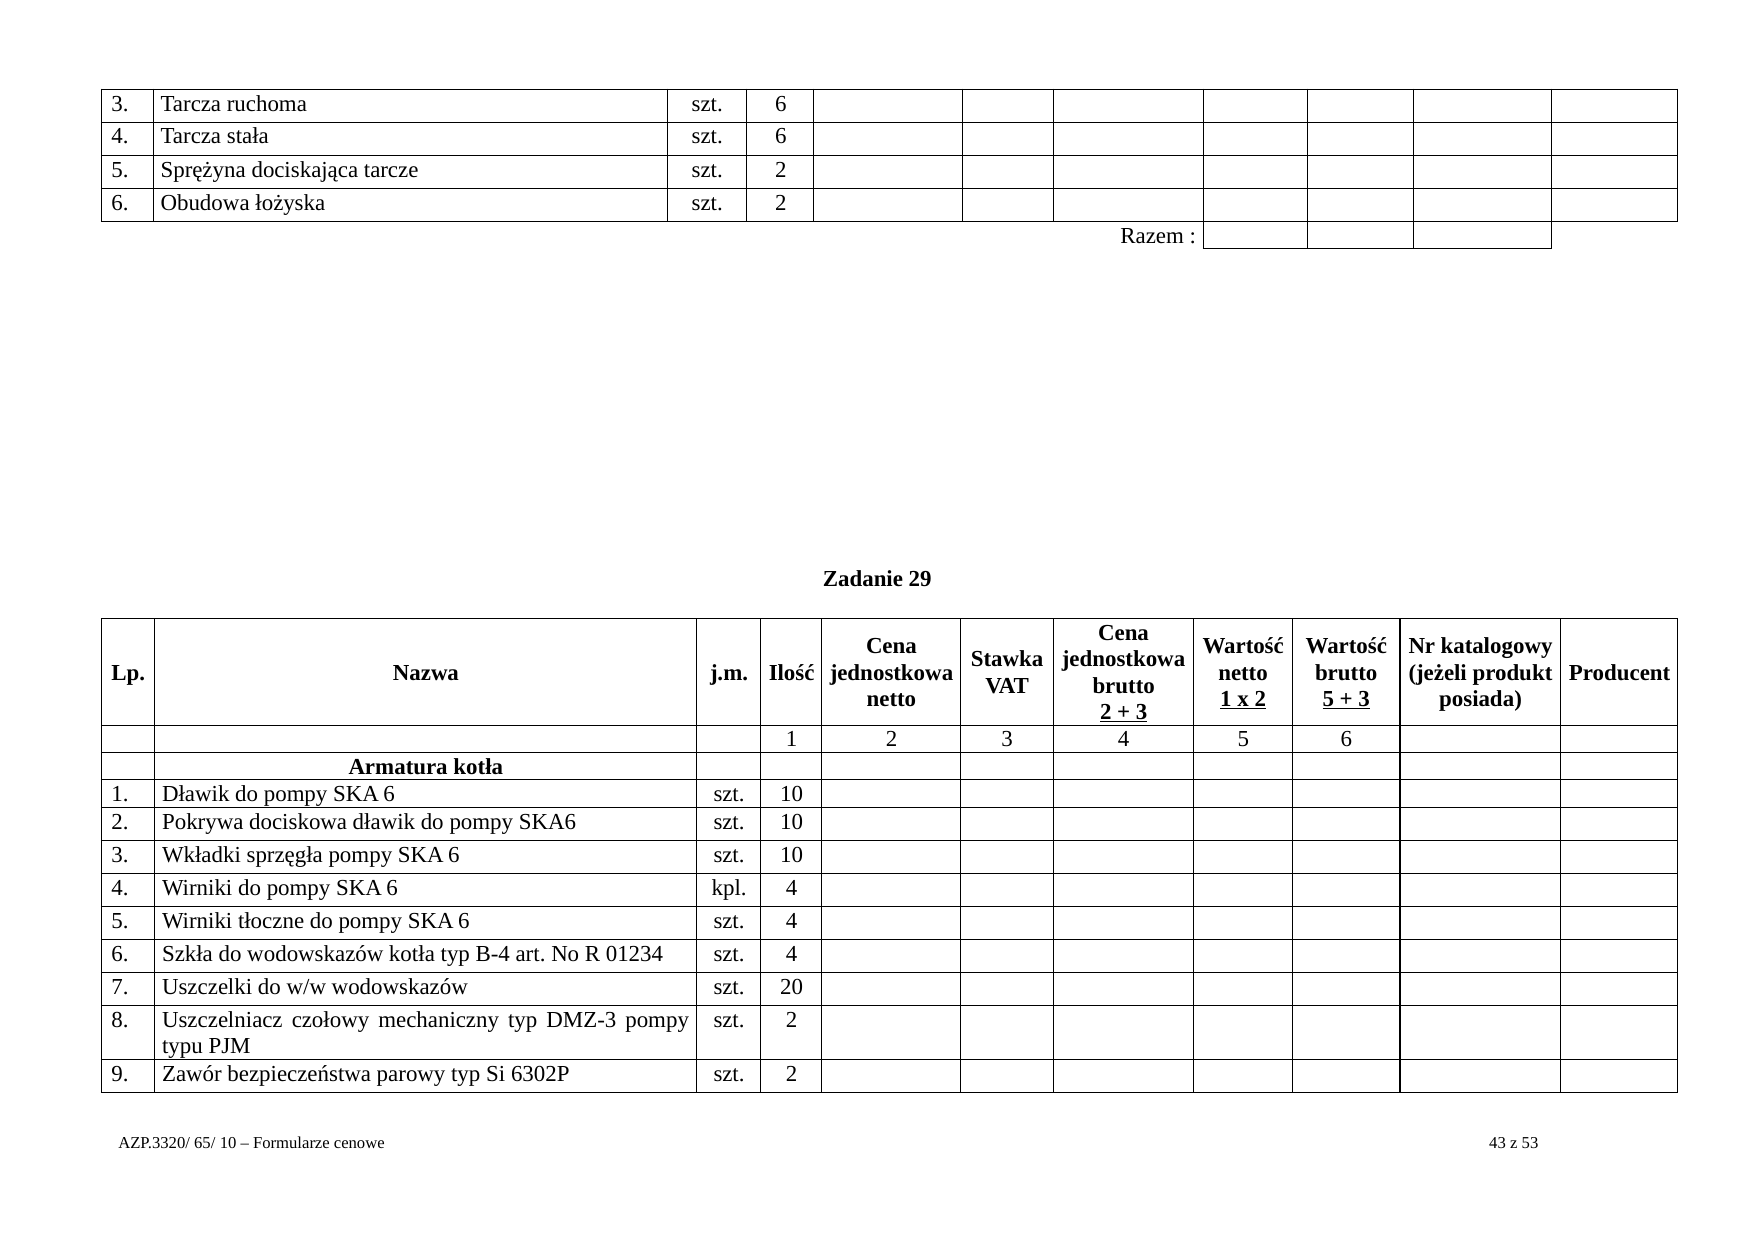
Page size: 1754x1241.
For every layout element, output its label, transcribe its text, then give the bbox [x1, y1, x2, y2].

table_cell [1293, 808, 1399, 840]
table_cell [102, 123, 153, 154]
table_cell [961, 940, 1053, 972]
table_cell [1204, 90, 1307, 122]
table_cell [822, 940, 960, 972]
table_cell [1204, 156, 1307, 188]
table_cell [1194, 753, 1292, 779]
table_cell [1401, 874, 1560, 906]
table_cell [1293, 841, 1399, 873]
table_cell [822, 874, 960, 906]
table_cell [961, 780, 1053, 807]
table_cell Obudowa łożyska [154, 189, 667, 221]
table_cell [102, 1060, 154, 1092]
table_cell [1054, 874, 1193, 906]
table_cell Wirniki tłoczne do pompy SKA 6 [155, 907, 696, 939]
table_cell [961, 874, 1053, 906]
table_cell Pokrywa dociskowa dławik do pompy SKA6 [155, 808, 696, 840]
table_header Wartość netto 1 x 2 [1194, 619, 1292, 724]
table_header Lp. [102, 619, 154, 724]
table_cell [814, 123, 962, 154]
table_cell [1401, 907, 1560, 939]
table_cell szt. [697, 907, 760, 939]
table_cell [1194, 874, 1292, 906]
table_cell [1414, 222, 1551, 248]
table_cell [1054, 156, 1203, 188]
table_cell [1054, 907, 1193, 939]
table_cell [102, 841, 154, 873]
table_cell [102, 973, 154, 1005]
table_cell Wkładki sprzęgła pompy SKA 6 [155, 841, 696, 873]
table_cell [697, 753, 760, 779]
table_cell [1561, 1006, 1677, 1058]
table_cell [102, 780, 154, 807]
table_cell Uszczelki do w/w wodowskazów [155, 973, 696, 1005]
table_cell [1054, 753, 1193, 779]
table_cell [1204, 123, 1307, 154]
table_cell [1561, 973, 1677, 1005]
table_cell szt. [668, 189, 746, 221]
table_cell [1194, 1006, 1292, 1058]
table_cell szt. [697, 1060, 760, 1092]
table_cell [822, 753, 960, 779]
table_cell 4 [1054, 726, 1193, 752]
table_cell [697, 726, 760, 752]
table_cell [1552, 222, 1678, 248]
table_cell [822, 1060, 960, 1092]
table_cell 1 [761, 726, 821, 752]
table_cell [1054, 808, 1193, 840]
table_cell [1293, 780, 1399, 807]
table_cell 5 [1194, 726, 1292, 752]
table_cell Dławik do pompy SKA 6 [155, 780, 696, 807]
table_cell [1293, 753, 1399, 779]
table_cell [1308, 222, 1413, 248]
table_cell [1293, 874, 1399, 906]
table_cell szt. [697, 940, 760, 972]
table_cell [1561, 874, 1677, 906]
table_cell 10 [761, 841, 821, 873]
table_cell [1401, 841, 1560, 873]
table_cell Zawór bezpieczeństwa parowy typ Si 6302P [155, 1060, 696, 1092]
table_cell [1194, 808, 1292, 840]
table_cell Szkła do wodowskazów kotła typ B-4 art. No R 01234 [155, 940, 696, 972]
table_header Producent [1561, 619, 1677, 724]
table_header Wartość brutto 5 + 3 [1293, 619, 1399, 724]
table_cell 6 [747, 123, 813, 154]
table_cell [822, 780, 960, 807]
table_cell [1194, 1060, 1292, 1092]
table_cell [1401, 780, 1560, 807]
table_cell [1401, 726, 1560, 752]
table_cell [1414, 189, 1551, 221]
table_cell [1054, 973, 1193, 1005]
table_cell [102, 808, 154, 840]
table_cell szt. [668, 156, 746, 188]
table_cell [1054, 1006, 1193, 1058]
table_cell Tarcza ruchoma [154, 90, 667, 122]
table_cell [102, 1006, 154, 1058]
table_cell [1561, 907, 1677, 939]
table_cell szt. [697, 808, 760, 840]
table_cell 4 [761, 874, 821, 906]
table_cell [1552, 90, 1677, 122]
table_header Cena jednostkowa netto [822, 619, 960, 724]
table_cell [814, 90, 962, 122]
table_cell [1204, 222, 1307, 248]
table_cell [1054, 940, 1193, 972]
table_cell [961, 973, 1053, 1005]
table_cell 2 [747, 189, 813, 221]
table_cell [822, 1006, 960, 1058]
table_cell [102, 874, 154, 906]
table_cell 2 [761, 1060, 821, 1092]
table_cell [1194, 907, 1292, 939]
table_cell szt. [697, 780, 760, 807]
table_cell szt. [697, 973, 760, 1005]
table_cell [1561, 726, 1677, 752]
table_cell [963, 123, 1053, 154]
table_cell [1401, 940, 1560, 972]
table_cell Tarcza stała [154, 123, 667, 154]
table_cell [1401, 808, 1560, 840]
table_cell [102, 753, 154, 779]
table_cell Sprężyna dociskająca tarcze [154, 156, 667, 188]
table_cell [1561, 753, 1677, 779]
table_cell [1401, 973, 1560, 1005]
table_cell [1552, 156, 1677, 188]
table_cell Armatura kotła [155, 753, 696, 779]
table_cell [822, 808, 960, 840]
table_cell [1054, 90, 1203, 122]
table_cell [961, 1060, 1053, 1092]
table_cell [1552, 189, 1677, 221]
table_cell [102, 726, 154, 752]
table_cell [961, 753, 1053, 779]
table_cell [1414, 90, 1551, 122]
table_cell [1401, 1006, 1560, 1058]
table_cell [1561, 1060, 1677, 1092]
table_cell 10 [761, 780, 821, 807]
table_cell [963, 90, 1053, 122]
table_cell [102, 907, 154, 939]
table_cell [1054, 189, 1203, 221]
table_cell [814, 189, 962, 221]
subtitle Zadanie 29 [118, 565, 1636, 592]
table_cell [1293, 907, 1399, 939]
table_cell szt. [668, 123, 746, 154]
table_cell [814, 156, 962, 188]
table_cell [822, 841, 960, 873]
table_cell 3 [961, 726, 1053, 752]
table_cell 4 [761, 940, 821, 972]
table_cell [155, 726, 696, 752]
table_cell 6 [747, 90, 813, 122]
table_cell [822, 907, 960, 939]
table_cell [1561, 808, 1677, 840]
table_cell [1293, 1006, 1399, 1058]
table_cell kpl. [697, 874, 760, 906]
table_cell Razem : [101, 222, 1203, 248]
table_header Ilość [761, 619, 821, 724]
table_cell 10 [761, 808, 821, 840]
table_cell [822, 973, 960, 1005]
table_header Cena jednostkowa brutto 2 + 3 [1054, 619, 1193, 724]
table_cell [963, 156, 1053, 188]
table_cell [1293, 1060, 1399, 1092]
table_header j.m. [697, 619, 760, 724]
table_cell [1561, 940, 1677, 972]
table_cell [1194, 841, 1292, 873]
table_cell [1561, 841, 1677, 873]
table_cell [1561, 780, 1677, 807]
table_cell 2 [761, 1006, 821, 1058]
table_cell [1414, 123, 1551, 154]
table_cell [1308, 90, 1413, 122]
table_cell [1054, 123, 1203, 154]
table_cell [961, 808, 1053, 840]
table_cell 2 [747, 156, 813, 188]
table_header Nr katalogowy (jeżeli produkt posiada) [1401, 619, 1560, 724]
table_cell [1054, 841, 1193, 873]
table_cell [102, 156, 153, 188]
table_cell [102, 90, 153, 122]
table_cell [1293, 940, 1399, 972]
table_cell [102, 940, 154, 972]
table_cell [102, 189, 153, 221]
table_cell szt. [697, 841, 760, 873]
table_cell [1308, 156, 1413, 188]
table_cell [1308, 189, 1413, 221]
table_cell [1054, 780, 1193, 807]
table_cell [963, 189, 1053, 221]
table_cell [1194, 973, 1292, 1005]
table_cell [1054, 1060, 1193, 1092]
table_cell [1552, 123, 1677, 154]
table_cell szt. [697, 1006, 760, 1058]
table_cell [961, 1006, 1053, 1058]
table_cell [961, 907, 1053, 939]
table_cell [761, 753, 821, 779]
table_cell 2 [822, 726, 960, 752]
table_header Stawka VAT [961, 619, 1053, 724]
table_cell [1194, 780, 1292, 807]
table_cell szt. [668, 90, 746, 122]
table_cell 6 [1293, 726, 1399, 752]
table_cell [1414, 156, 1551, 188]
table_cell [961, 841, 1053, 873]
table_cell 20 [761, 973, 821, 1005]
table_header Nazwa [155, 619, 696, 724]
table_cell Uszczelniacz czołowy mechaniczny typ DMZ-3 pompy typu PJM [155, 1006, 696, 1058]
table_cell [1308, 123, 1413, 154]
table_cell [1194, 940, 1292, 972]
table_cell [1293, 973, 1399, 1005]
table_cell [1401, 1060, 1560, 1092]
table_cell 4 [761, 907, 821, 939]
table_cell Wirniki do pompy SKA 6 [155, 874, 696, 906]
table_cell [1401, 753, 1560, 779]
table_cell [1204, 189, 1307, 221]
